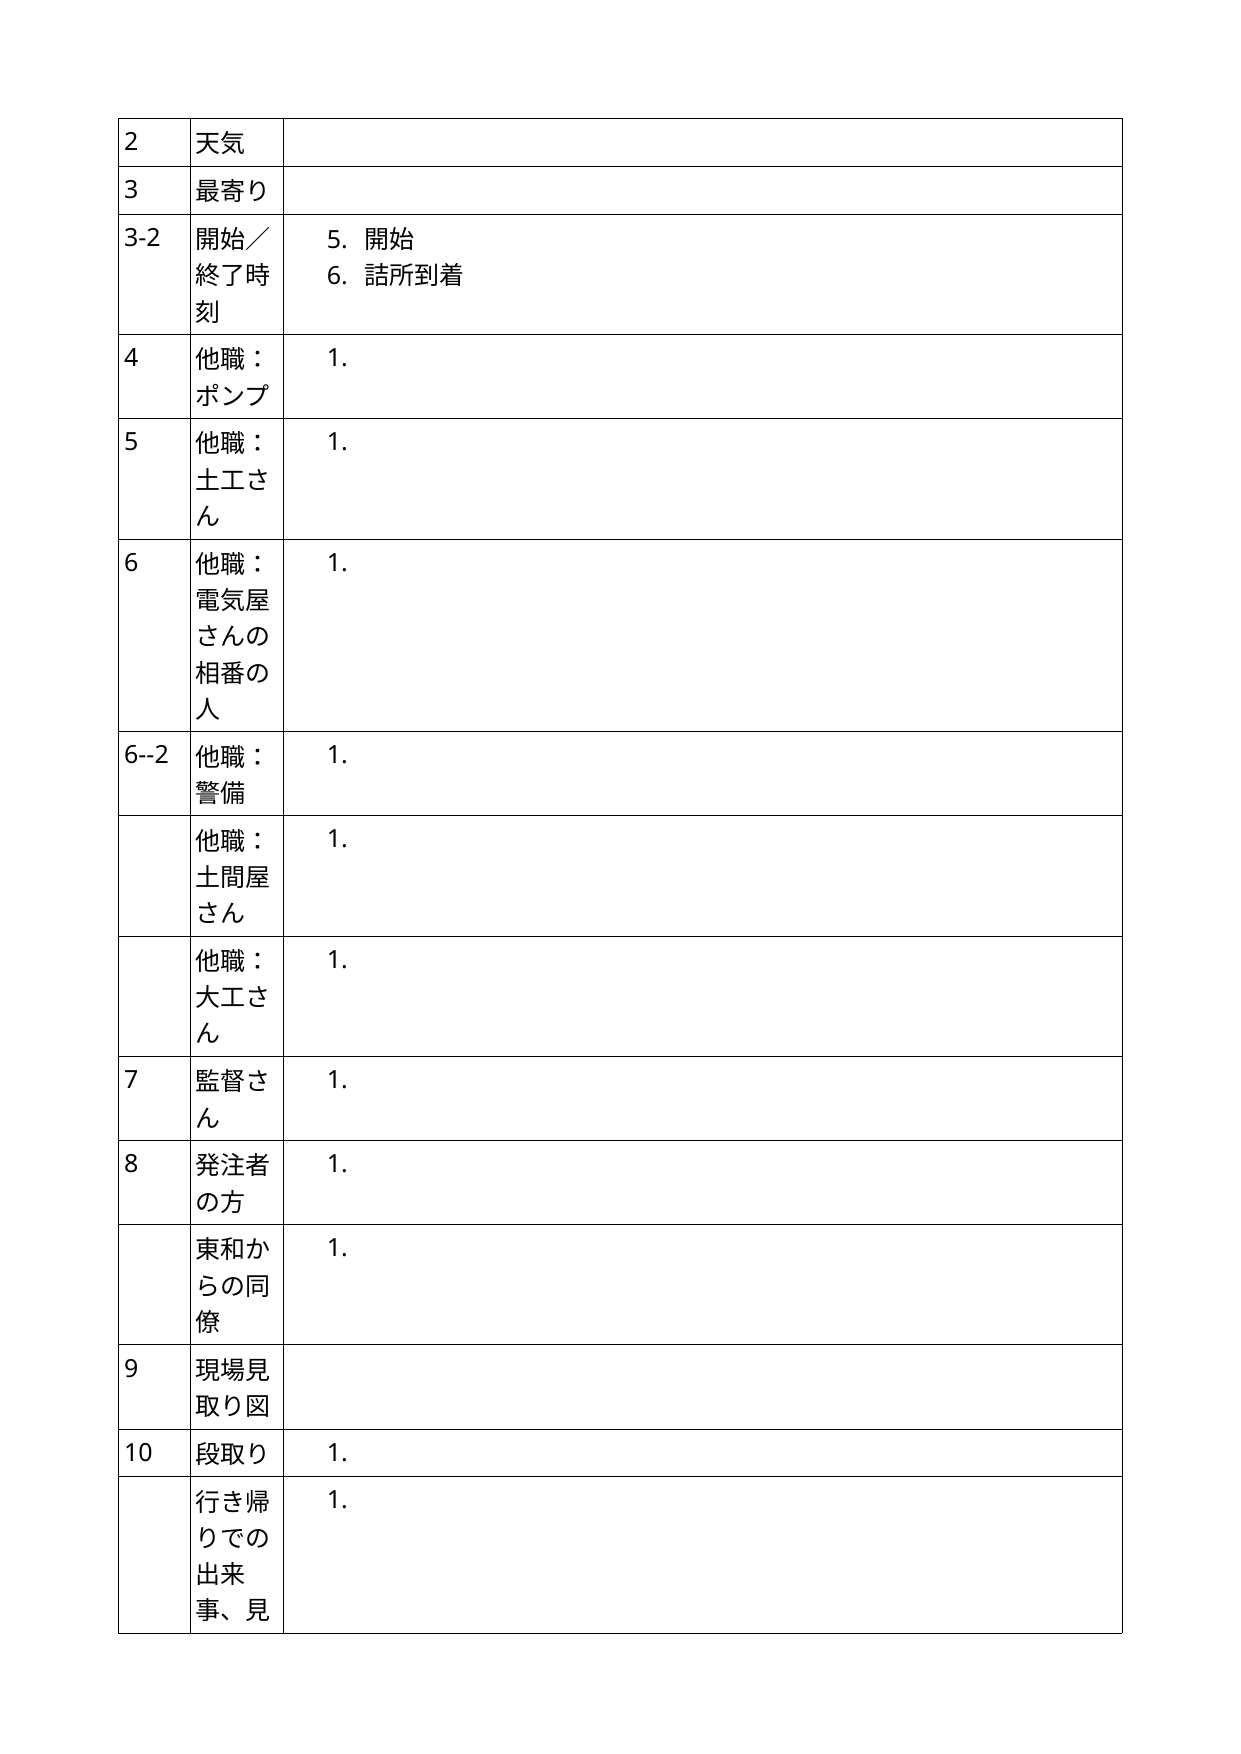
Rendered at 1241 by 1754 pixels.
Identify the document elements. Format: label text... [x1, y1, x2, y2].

table_cell 3-2 [119, 215, 190, 334]
table_cell [284, 732, 1122, 815]
table_cell 他職：ポンプ [191, 335, 283, 418]
table_cell [284, 540, 1122, 731]
table_cell 開始 詰所到着 [284, 215, 1122, 334]
table_cell [119, 816, 190, 936]
table_cell 4 [119, 335, 190, 418]
table_cell 他職：警備 [191, 732, 283, 815]
table_cell 最寄り [191, 167, 283, 214]
table_cell 開始／終了時刻 [191, 215, 283, 334]
table_cell 他職：電気屋さんの相番の人 [191, 540, 283, 731]
table_cell 7 [119, 1057, 190, 1140]
table_cell 6--2 [119, 732, 190, 815]
table_cell 他職：大工さん [191, 937, 283, 1056]
table_cell 監督さん [191, 1057, 283, 1140]
table_cell [284, 167, 1122, 214]
table_cell [284, 816, 1122, 936]
table_cell 3 [119, 167, 190, 214]
table_cell [284, 937, 1122, 1056]
table_cell [284, 1225, 1122, 1344]
table_cell [119, 1477, 190, 1633]
table_cell [284, 335, 1122, 418]
table_cell 天気 [191, 119, 283, 166]
table_cell 9 [119, 1345, 190, 1428]
table_cell [284, 1477, 1122, 1633]
table_cell [284, 1430, 1122, 1476]
table_cell 発注者の方 [191, 1141, 283, 1224]
table_cell 現場見取り図 [191, 1345, 283, 1428]
table_cell 行き帰りでの出来事、見 [191, 1477, 283, 1633]
table_cell 8 [119, 1141, 190, 1224]
table_cell [119, 1225, 190, 1344]
table_cell [284, 1345, 1122, 1428]
table_cell 5 [119, 419, 190, 538]
table_cell [284, 1057, 1122, 1140]
table_cell 2 [119, 119, 190, 166]
table_cell 段取り [191, 1430, 283, 1476]
table_cell [284, 119, 1122, 166]
table_cell 他職：土間屋さん [191, 816, 283, 936]
table_cell 10 [119, 1430, 190, 1476]
table_cell 他職：土工さん [191, 419, 283, 538]
table_cell [284, 1141, 1122, 1224]
table_cell 東和からの同僚 [191, 1225, 283, 1344]
table_cell [119, 937, 190, 1056]
table_cell [284, 419, 1122, 538]
table_cell 6 [119, 540, 190, 731]
